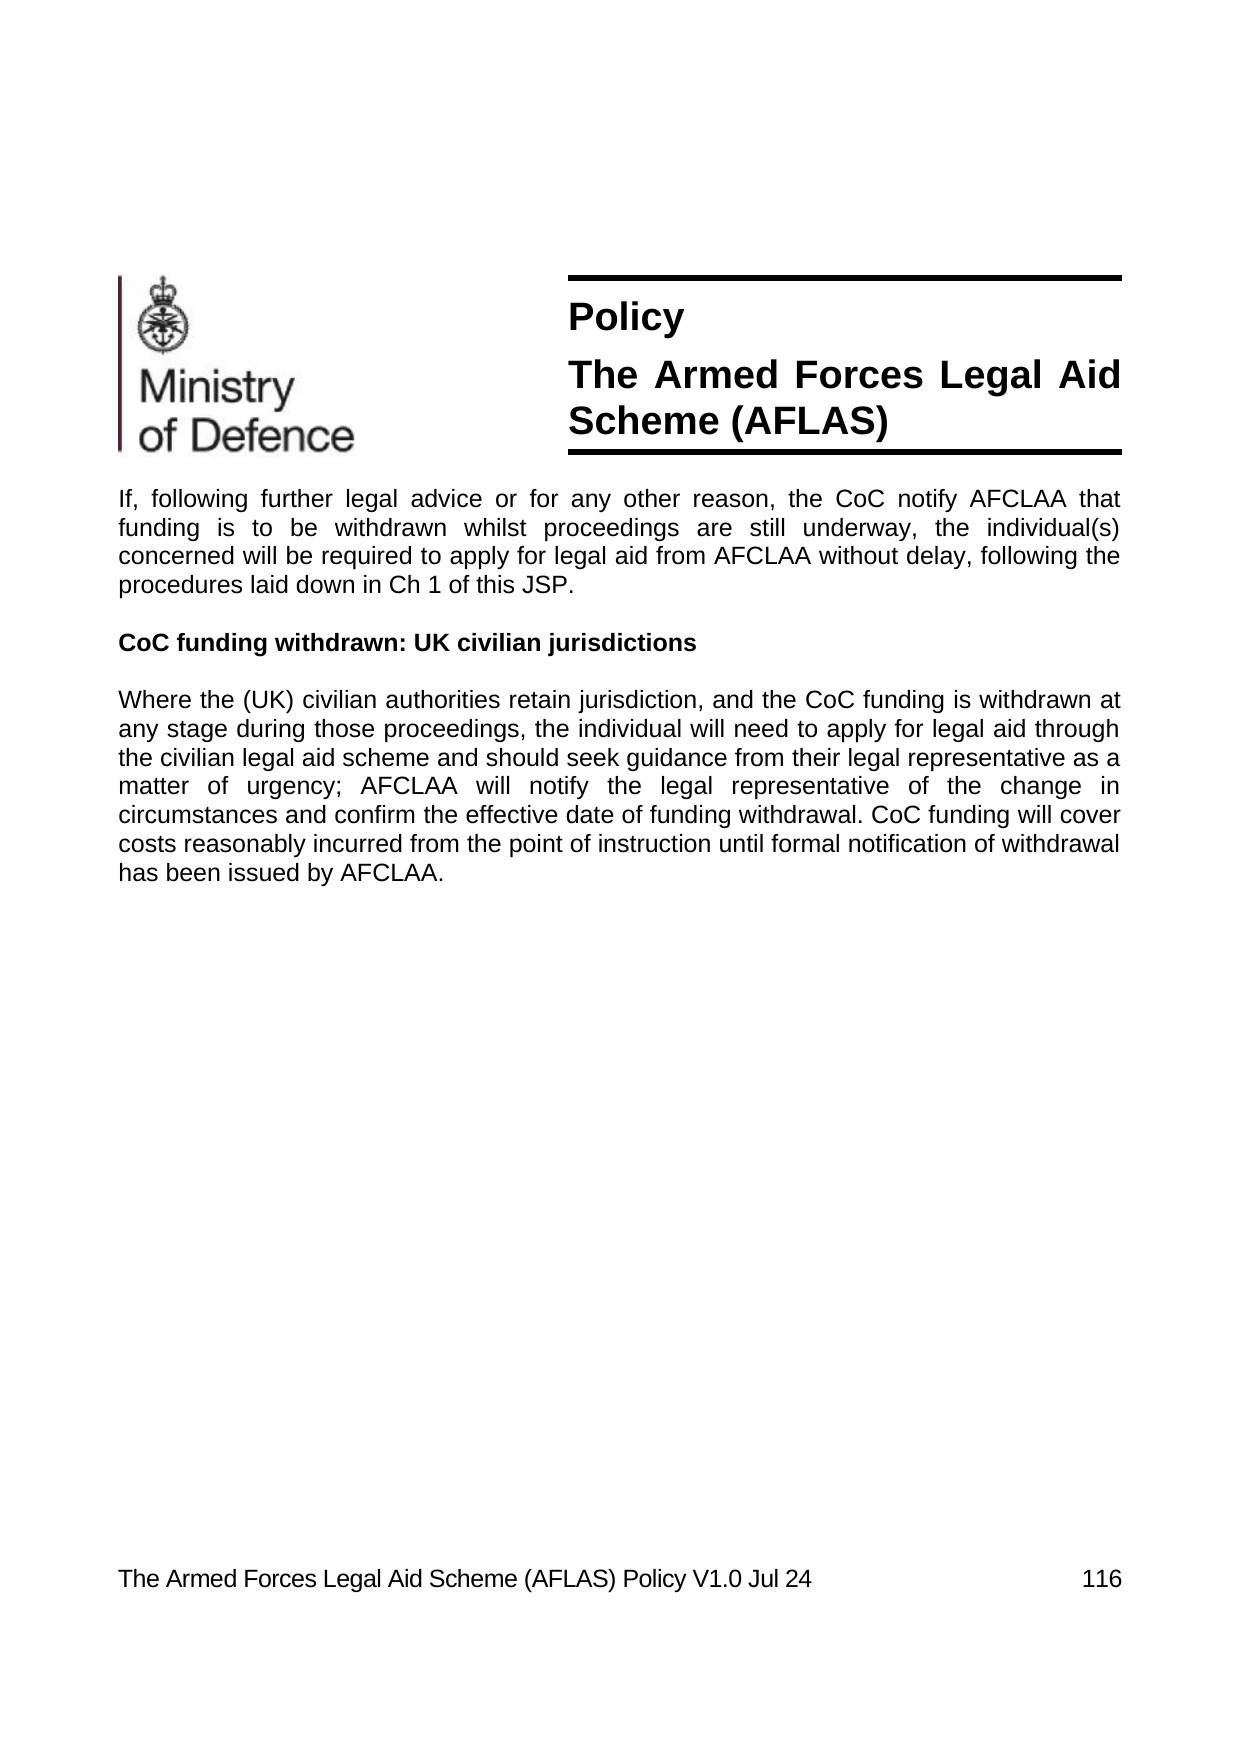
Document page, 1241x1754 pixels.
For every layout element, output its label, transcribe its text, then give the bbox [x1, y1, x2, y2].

text If, following further legal advice or for any other reason, the CoC notify AFCLAA that funding is to be withdrawn whilst proceedings are still underway, the individual(s) concerned will be required to apply for legal aid from AFCLAA without delay, following the procedures laid down in Ch 1 of this JSP. [118, 484, 1122, 599]
subtitle CoC funding withdrawn: UK civilian jurisdictions [118, 627, 1122, 656]
text Where the (UK) civilian authorities retain jurisdiction, and the CoC funding is withdrawn at any stage during those proceedings, the individual will need to apply for legal aid through the civilian legal aid scheme and should seek guidance from their legal representative as a matter of urgency; AFCLAA will notify the legal representative of the change in circumstances and confirm the effective date of funding withdrawal. CoC funding will cover costs reasonably incurred from the point of instruction until formal notification of withdrawal has been issued by AFCLAA. [118, 685, 1122, 886]
